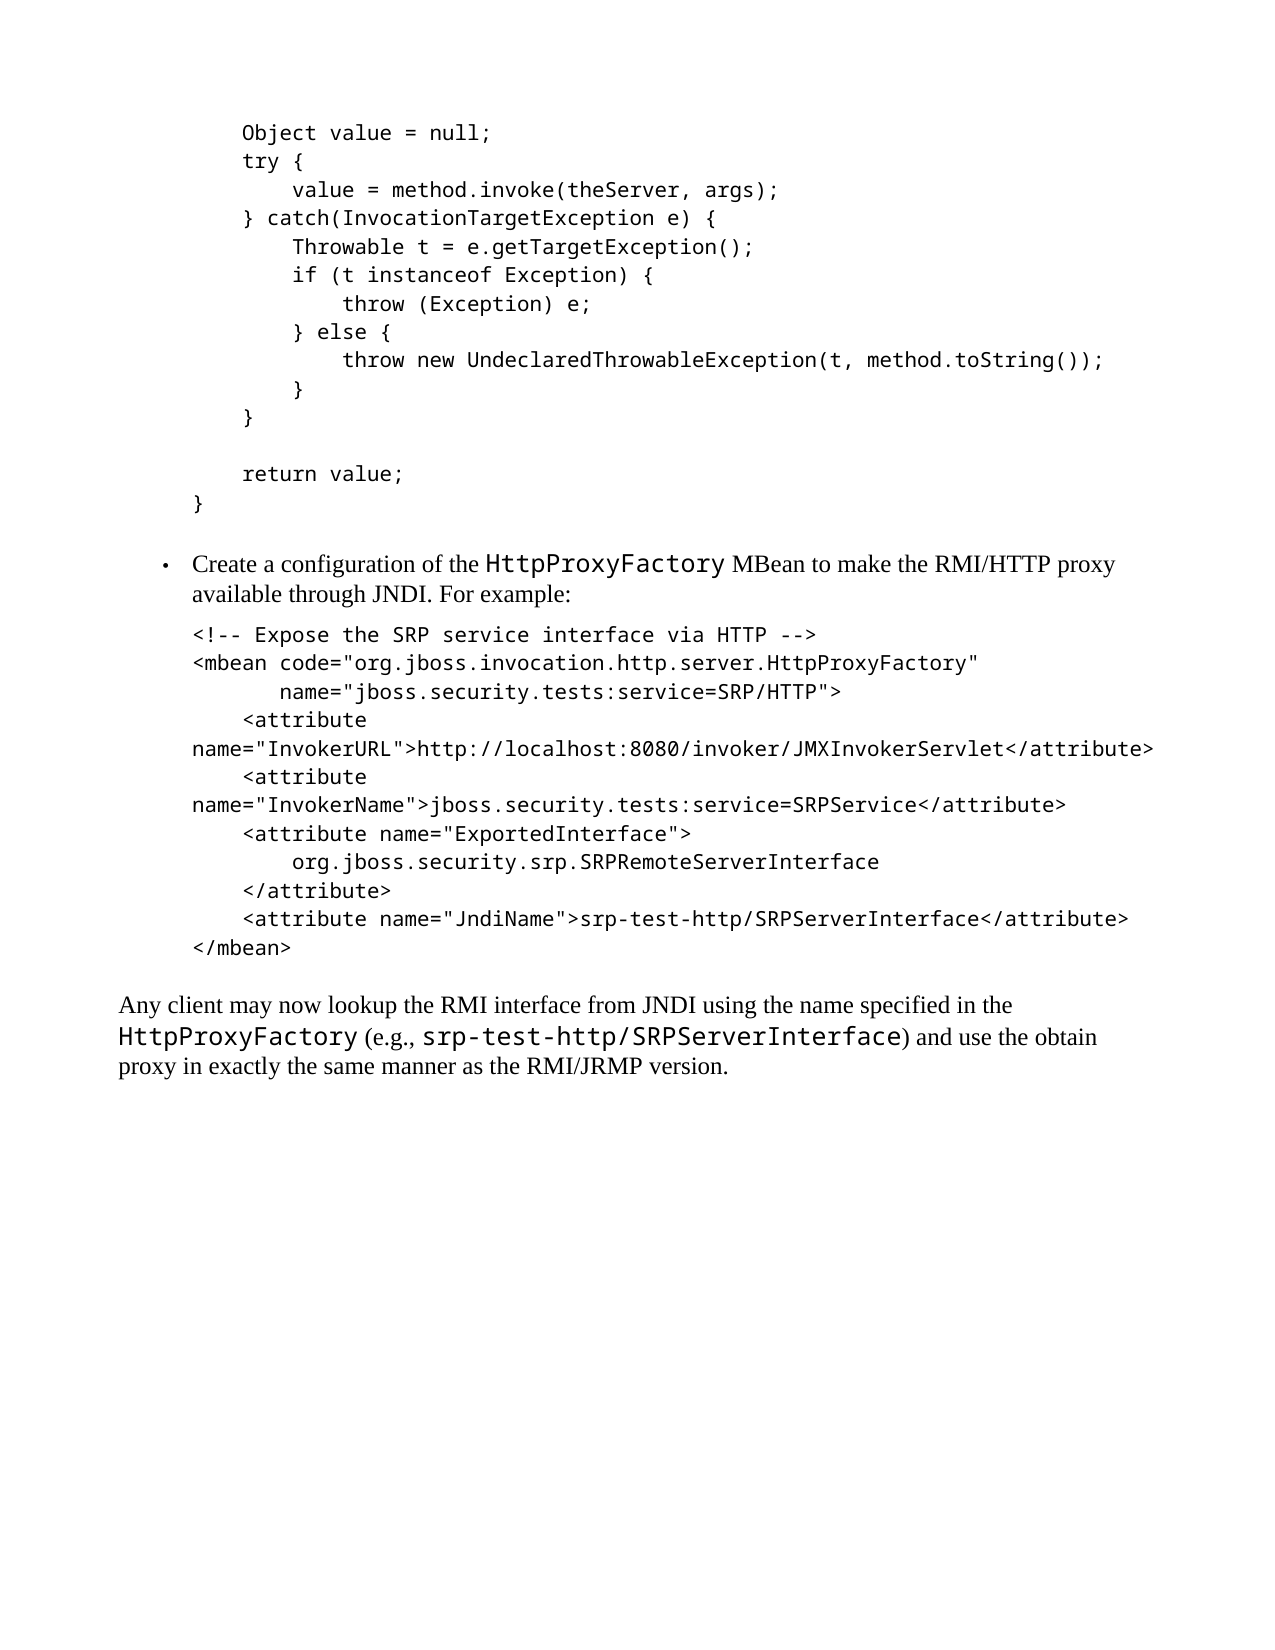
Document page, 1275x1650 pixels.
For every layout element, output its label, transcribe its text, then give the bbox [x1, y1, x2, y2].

list org.jboss.security.srp.SRPRemoteServerInterface [162, 847, 1157, 876]
list <attribute name="JndiName">srp-test-http/SRPServerInterface</attribute> [162, 904, 1157, 933]
text Any client may now lookup the RMI interface from JNDI using the name specified in the HttpProxyFactory (e.g., srp-test-http/SRPServerInterface) and use the obtain proxy in exactly the same manner as the RMI/JRMP version. [118, 991, 1157, 1080]
list } [162, 374, 1157, 402]
list Create a configuration of the HttpProxyFactory MBean to make the RMI/HTTP proxy available through JNDI. For example: [162, 546, 1157, 607]
list } [162, 402, 1157, 431]
list <attribute name="ExportedInterface"> [162, 819, 1157, 847]
list name="jboss.security.tests:service=SRP/HTTP"> [162, 677, 1157, 705]
list Object value = null; [162, 118, 1157, 147]
list Throwable t = e.getTargetException(); [162, 232, 1157, 260]
list throw (Exception) e; [162, 289, 1157, 317]
list return value; [162, 459, 1157, 488]
list } else { [162, 317, 1157, 346]
list <attribute name="InvokerURL">http://localhost:8080/invoker/JMXInvokerServlet</attribute> [162, 705, 1157, 762]
list <attribute name="InvokerName">jboss.security.tests:service=SRPService</attribute> [162, 762, 1157, 819]
list } catch(InvocationTargetException e) { [162, 203, 1157, 232]
list </attribute> [162, 876, 1157, 904]
list try { [162, 147, 1157, 175]
list if (t instanceof Exception) { [162, 260, 1157, 289]
list </mbean> [162, 933, 1157, 961]
list <!-- Expose the SRP service interface via HTTP --> [162, 620, 1157, 648]
list throw new UndeclaredThrowableException(t, method.toString()); [162, 346, 1157, 374]
list value = method.invoke(theServer, args); [162, 175, 1157, 203]
list <mbean code="org.jboss.invocation.http.server.HttpProxyFactory" [162, 648, 1157, 677]
list } [162, 488, 1157, 516]
